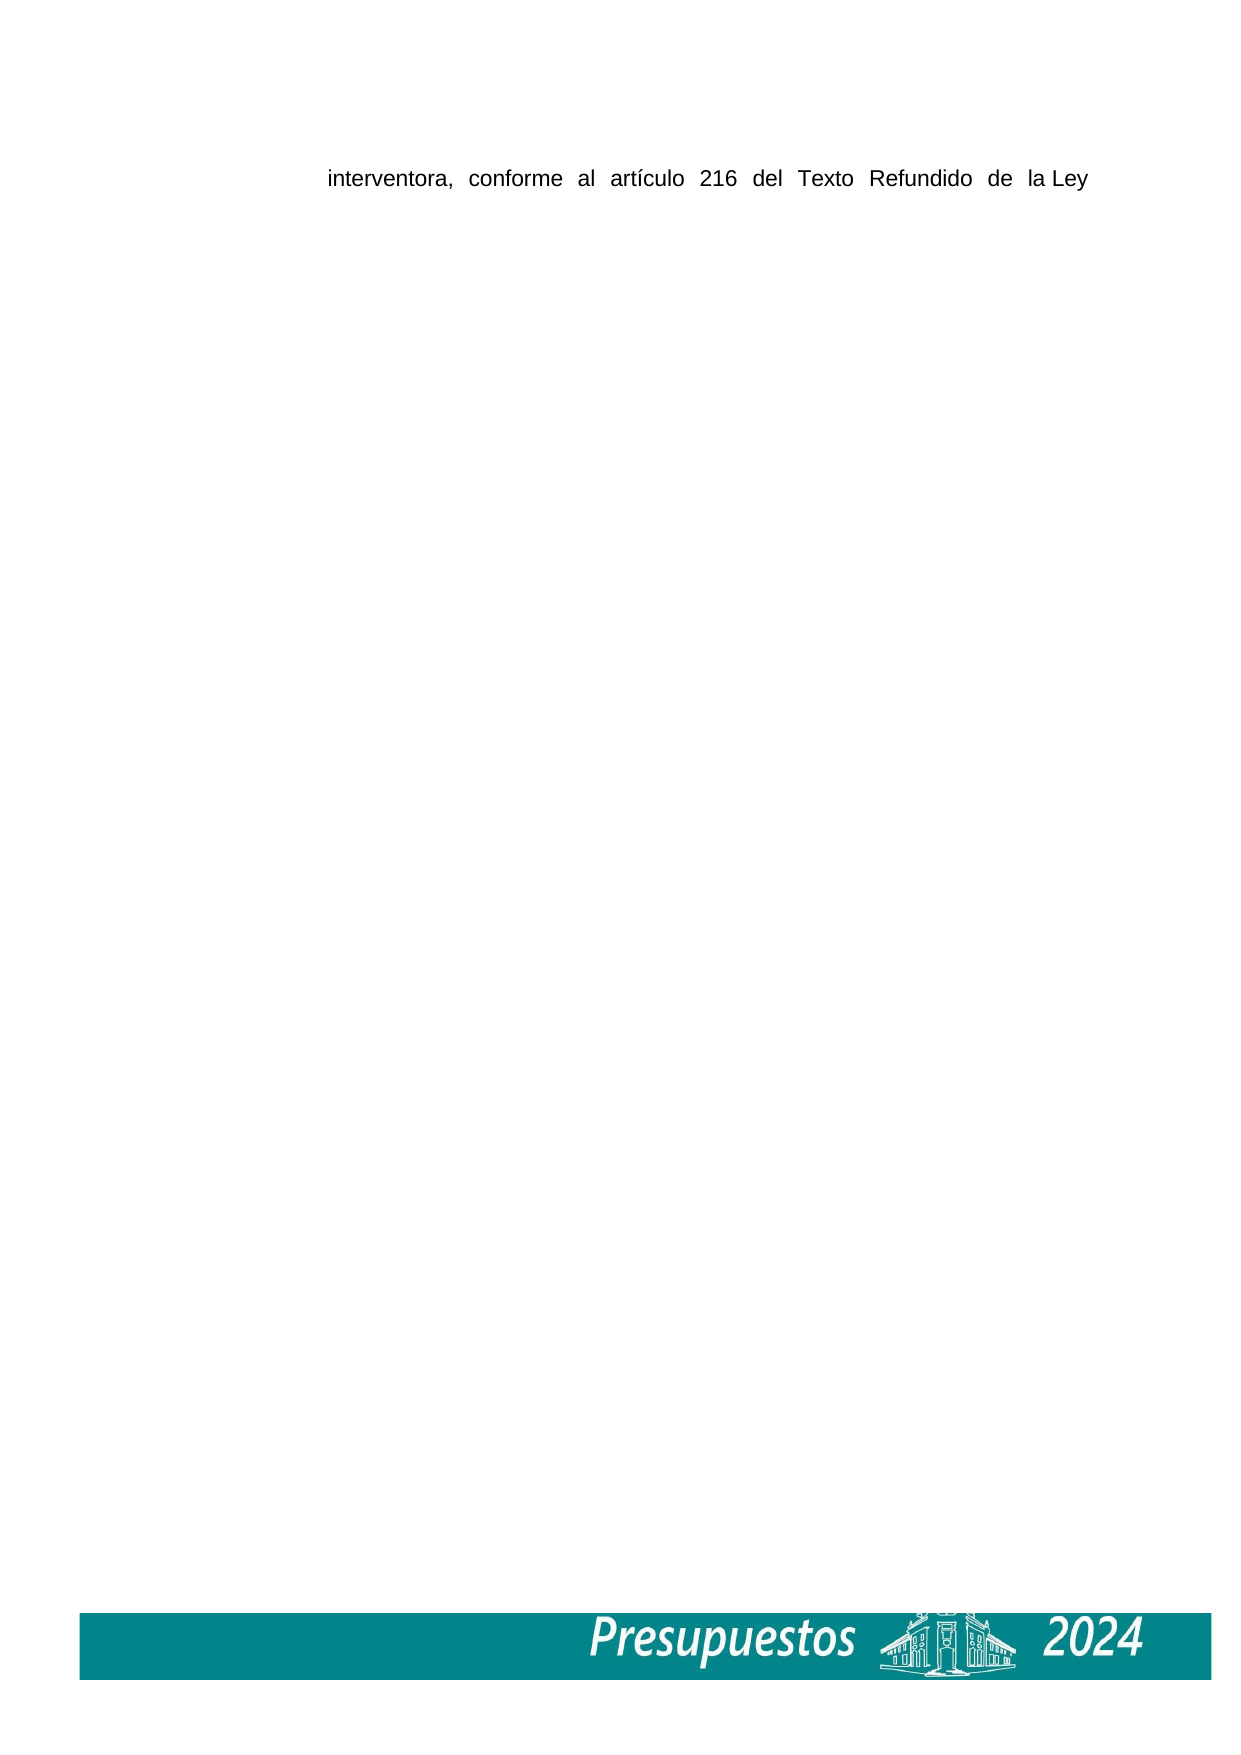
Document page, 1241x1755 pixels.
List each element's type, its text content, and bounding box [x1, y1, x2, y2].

list interventora, conforme al artículo 216 del Texto Refundido de la Ley [254, 164, 1094, 191]
